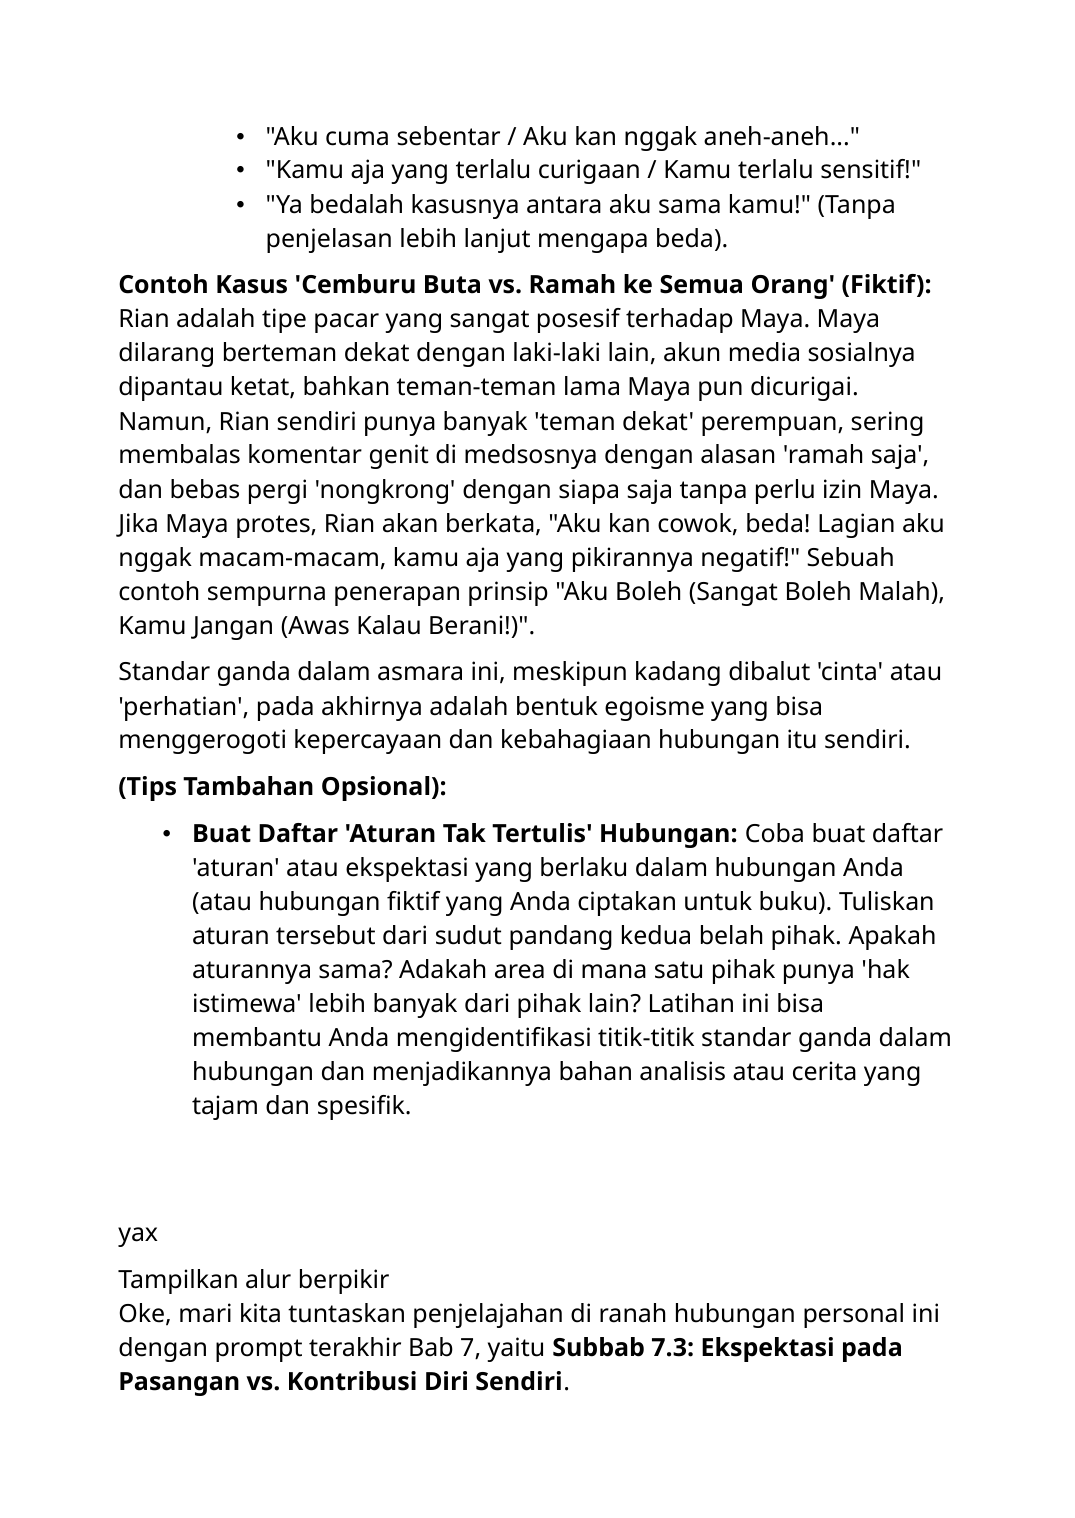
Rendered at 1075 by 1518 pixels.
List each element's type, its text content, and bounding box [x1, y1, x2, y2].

list "Ya bedalah kasusnya antara aku sama kamu!" (Tanpa penjelasan lebih lanjut mengapa beda). [236, 186, 957, 254]
list "Aku cuma sebentar / Aku kan nggak aneh-aneh..." [236, 118, 957, 152]
text Oke, mari kita tuntaskan penjelajahan di ranah hubungan personal ini dengan prompt terakhir Bab 7, yaitu Subbab 7.3: Ekspektasi pada Pasangan vs. Kontribusi Diri Sendiri. [118, 1296, 957, 1398]
text Tampilkan alur berpikir [118, 1262, 957, 1296]
text Standar ganda dalam asmara ini, meskipun kadang dibalut 'cinta' atau 'perhatian', pada akhirnya adalah bentuk egoisme yang bisa menggerogoti kepercayaan dan kebahagiaan hubungan itu sendiri. [118, 654, 957, 756]
list "Kamu aja yang terlalu curigaan / Kamu terlalu sensitif!" [236, 152, 957, 186]
list Buat Daftar 'Aturan Tak Tertulis' Hubungan: Coba buat daftar 'aturan' atau ekspektasi yang berlaku dalam hubungan Anda (atau hubungan fiktif yang Anda ciptakan untuk buku). Tuliskan aturan tersebut dari sudut pandang kedua belah pihak. Apakah aturannya sama? Adakah area di mana satu pihak punya 'hak istimewa' lebih banyak dari pihak lain? Latihan ini bisa membantu Anda mengidentifikasi titik-titik standar ganda dalam hubungan dan menjadikannya bahan analisis atau cerita yang tajam dan spesifik. [162, 815, 957, 1122]
text yax [118, 1215, 957, 1249]
text Contoh Kasus 'Cemburu Buta vs. Ramah ke Semua Orang' (Fiktif): Rian adalah tipe pacar yang sangat posesif terhadap Maya. Maya dilarang berteman dekat dengan laki-laki lain, akun media sosialnya dipantau ketat, bahkan teman-teman lama Maya pun dicurigai. Namun, Rian sendiri punya banyak 'teman dekat' perempuan, sering membalas komentar genit di medsosnya dengan alasan 'ramah saja', dan bebas pergi 'nongkrong' dengan siapa saja tanpa perlu izin Maya. Jika Maya protes, Rian akan berkata, "Aku kan cowok, beda! Lagian aku nggak macam-macam, kamu aja yang pikirannya negatif!" Sebuah contoh sempurna penerapan prinsip "Aku Boleh (Sangat Boleh Malah), Kamu Jangan (Awas Kalau Berani!)". [118, 267, 957, 642]
text (Tips Tambahan Opsional): [118, 769, 957, 803]
